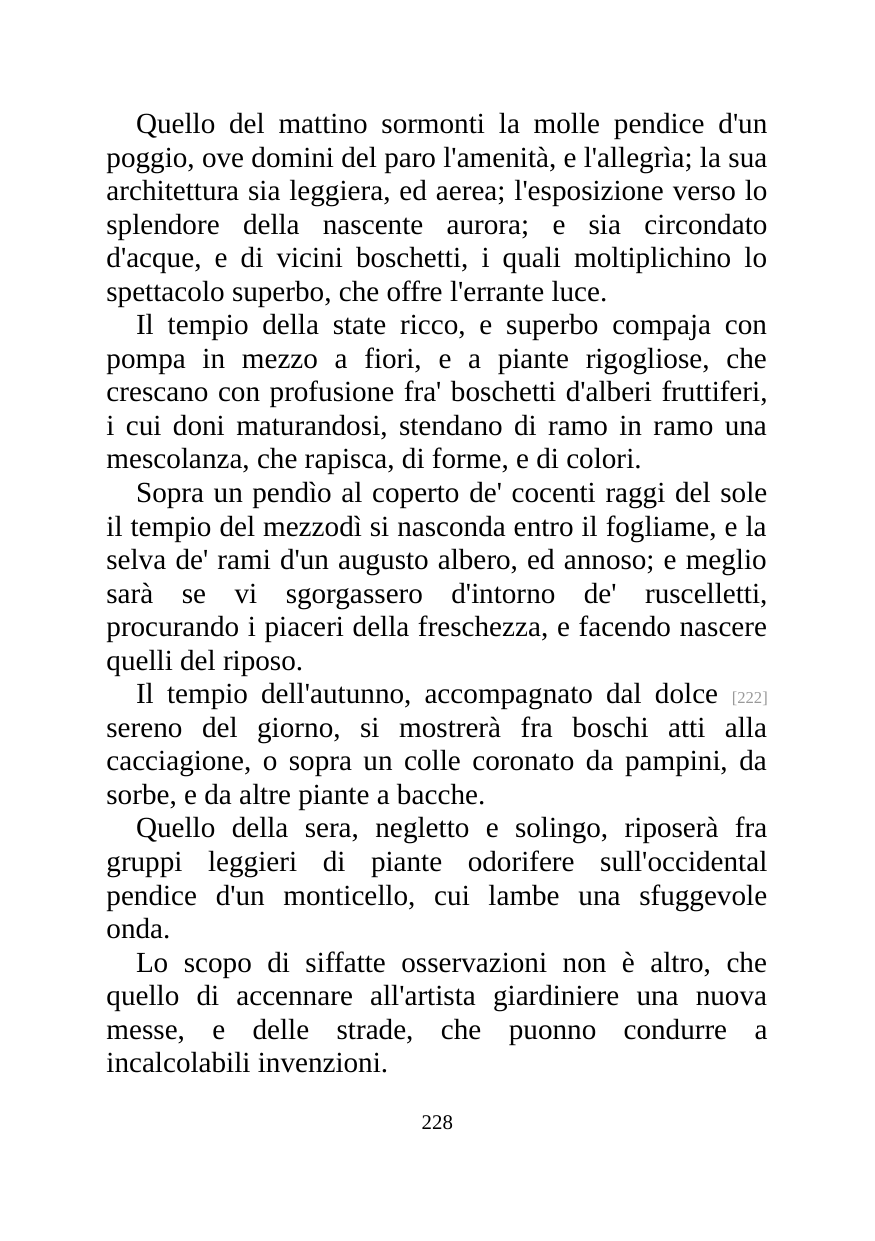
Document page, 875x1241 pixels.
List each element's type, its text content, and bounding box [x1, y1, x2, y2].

text Sopra un pendìo al coperto de' cocenti raggi del sole il tempio del mezzodì si nasconda entro il fogliame, e la selva de' rami d'un augusto albero, ed annoso; e meglio sarà se vi sgorgassero d'intorno de' ruscelletti, procurando i piaceri della freschezza, e facendo nascere quelli del riposo. [106, 475, 768, 676]
text Quello del mattino sormonti la molle pendice d'un poggio, ove domini del paro l'amenità, e l'allegrìa; la sua architettura sia leggiera, ed aerea; l'esposizione verso lo splendore della nascente aurora; e sia circondato d'acque, e di vicini boschetti, i quali moltiplichino lo spettacolo superbo, che offre l'errante luce. [106, 106, 768, 307]
text Il tempio dell'autunno, accompagnato dal dolce [222] sereno del giorno, si mostrerà fra boschi atti alla cacciagione, o sopra un colle coronato da pampini, da sorbe, e da altre piante a bacche. [106, 676, 768, 811]
text Quello della sera, negletto e solingo, riposerà fra gruppi leggieri di piante odorifere sull'occidental pendice d'un monticello, cui lambe una sfuggevole onda. [106, 811, 768, 945]
text Il tempio della state ricco, e superbo compaja con pompa in mezzo a fiori, e a piante rigogliose, che crescano con profusione fra' boschetti d'alberi fruttiferi, i cui doni maturandosi, stendano di ramo in ramo una mescolanza, che rapisca, di forme, e di colori. [106, 307, 768, 475]
text Lo scopo di siffatte osservazioni non è altro, che quello di accennare all'artista giardiniere una nuova messe, e delle strade, che puonno condurre a incalcolabili invenzioni. [106, 945, 768, 1079]
